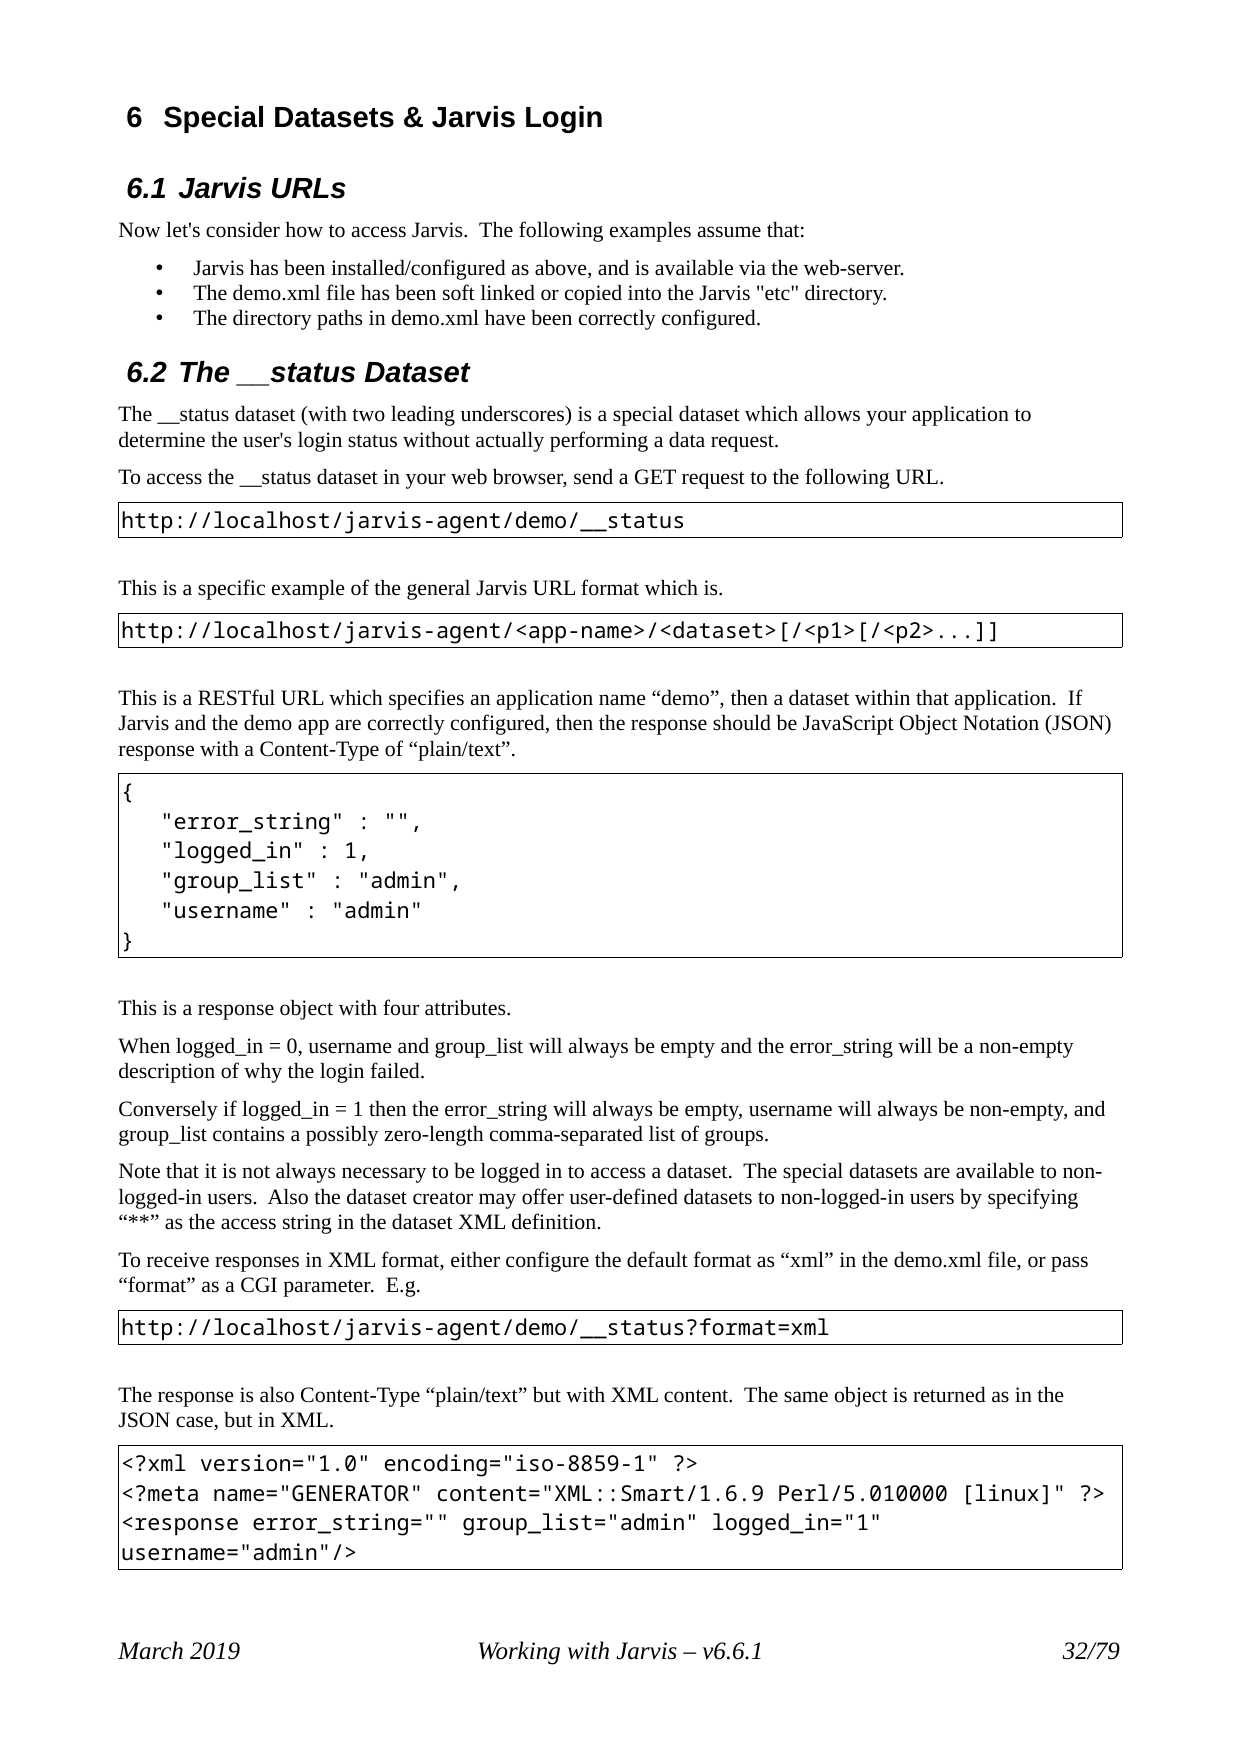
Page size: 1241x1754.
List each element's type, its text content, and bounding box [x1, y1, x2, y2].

text "username" : "admin" [119, 892, 1122, 922]
list The directory paths in demo.xml have been correctly configured. [156, 305, 1122, 330]
text <?meta name="GENERATOR" content="XML::Smart/1.6.9 Perl/5.010000 [linux]" ?> [119, 1475, 1122, 1505]
text When logged_in = 0, username and group_list will always be empty and the error_string will be a non-empty description of why the login failed. [118, 1033, 1122, 1083]
text "error_string" : "", [119, 803, 1122, 833]
text To access the __status dataset in your web browser, send a GET request to the following URL. [118, 464, 1122, 489]
text } [119, 922, 1122, 957]
subtitle Jarvis URLs [118, 171, 1122, 204]
subtitle Special Datasets & Jarvis Login [118, 100, 1122, 133]
text This is a RESTful URL which specifies an application name “demo”, then a dataset within that application. If Jarvis and the demo app are correctly configured, then the response should be JavaScript Object Notation (JSON) response with a Content-Type of “plain/text”. [118, 685, 1122, 761]
text http://localhost/jarvis-agent/<app-name>/<dataset>[/<p1>[/<p2>...]] [119, 614, 1122, 647]
text To receive responses in XML format, either configure the default format as “xml” in the demo.xml file, or pass “format” as a CGI parameter. E.g. [118, 1247, 1122, 1297]
text Conversely if logged_in = 1 then the error_string will always be empty, username will always be non-empty, and group_list contains a possibly zero-length comma-separated list of groups. [118, 1096, 1122, 1146]
text The response is also Content-Type “plain/text” but with XML content. The same object is returned as in the JSON case, but in XML. [118, 1382, 1122, 1433]
list Jarvis has been installed/configured as above, and is available via the web-server. [156, 255, 1122, 280]
text http://localhost/jarvis-agent/demo/__status?format=xml [119, 1311, 1122, 1344]
text { [119, 774, 1122, 803]
text http://localhost/jarvis-agent/demo/__status [119, 503, 1122, 537]
text This is a specific example of the general Jarvis URL format which is. [118, 575, 1122, 600]
text <?xml version="1.0" encoding="iso-8859-1" ?> [119, 1446, 1122, 1475]
list The demo.xml file has been soft linked or copied into the Jarvis "etc" directory. [156, 280, 1122, 305]
text Note that it is not always necessary to be logged in to access a dataset. The special datasets are available to non-logged-in users. Also the dataset creator may offer user-defined datasets to non-logged-in users by specifying “**” as the access string in the dataset XML definition. [118, 1158, 1122, 1234]
text This is a response object with four attributes. [118, 995, 1122, 1020]
text The __status dataset (with two leading underscores) is a special dataset which allows your application to determine the user's login status without actually performing a data request. [118, 401, 1122, 452]
text <response error_string="" group_list="admin" logged_in="1" username="admin"/> [119, 1505, 1122, 1569]
text Now let's consider how to access Jarvis. The following examples assume that: [118, 217, 1122, 242]
text "logged_in" : 1, [119, 833, 1122, 863]
subtitle The __status Dataset [118, 355, 1122, 389]
text "group_list" : "admin", [119, 863, 1122, 892]
